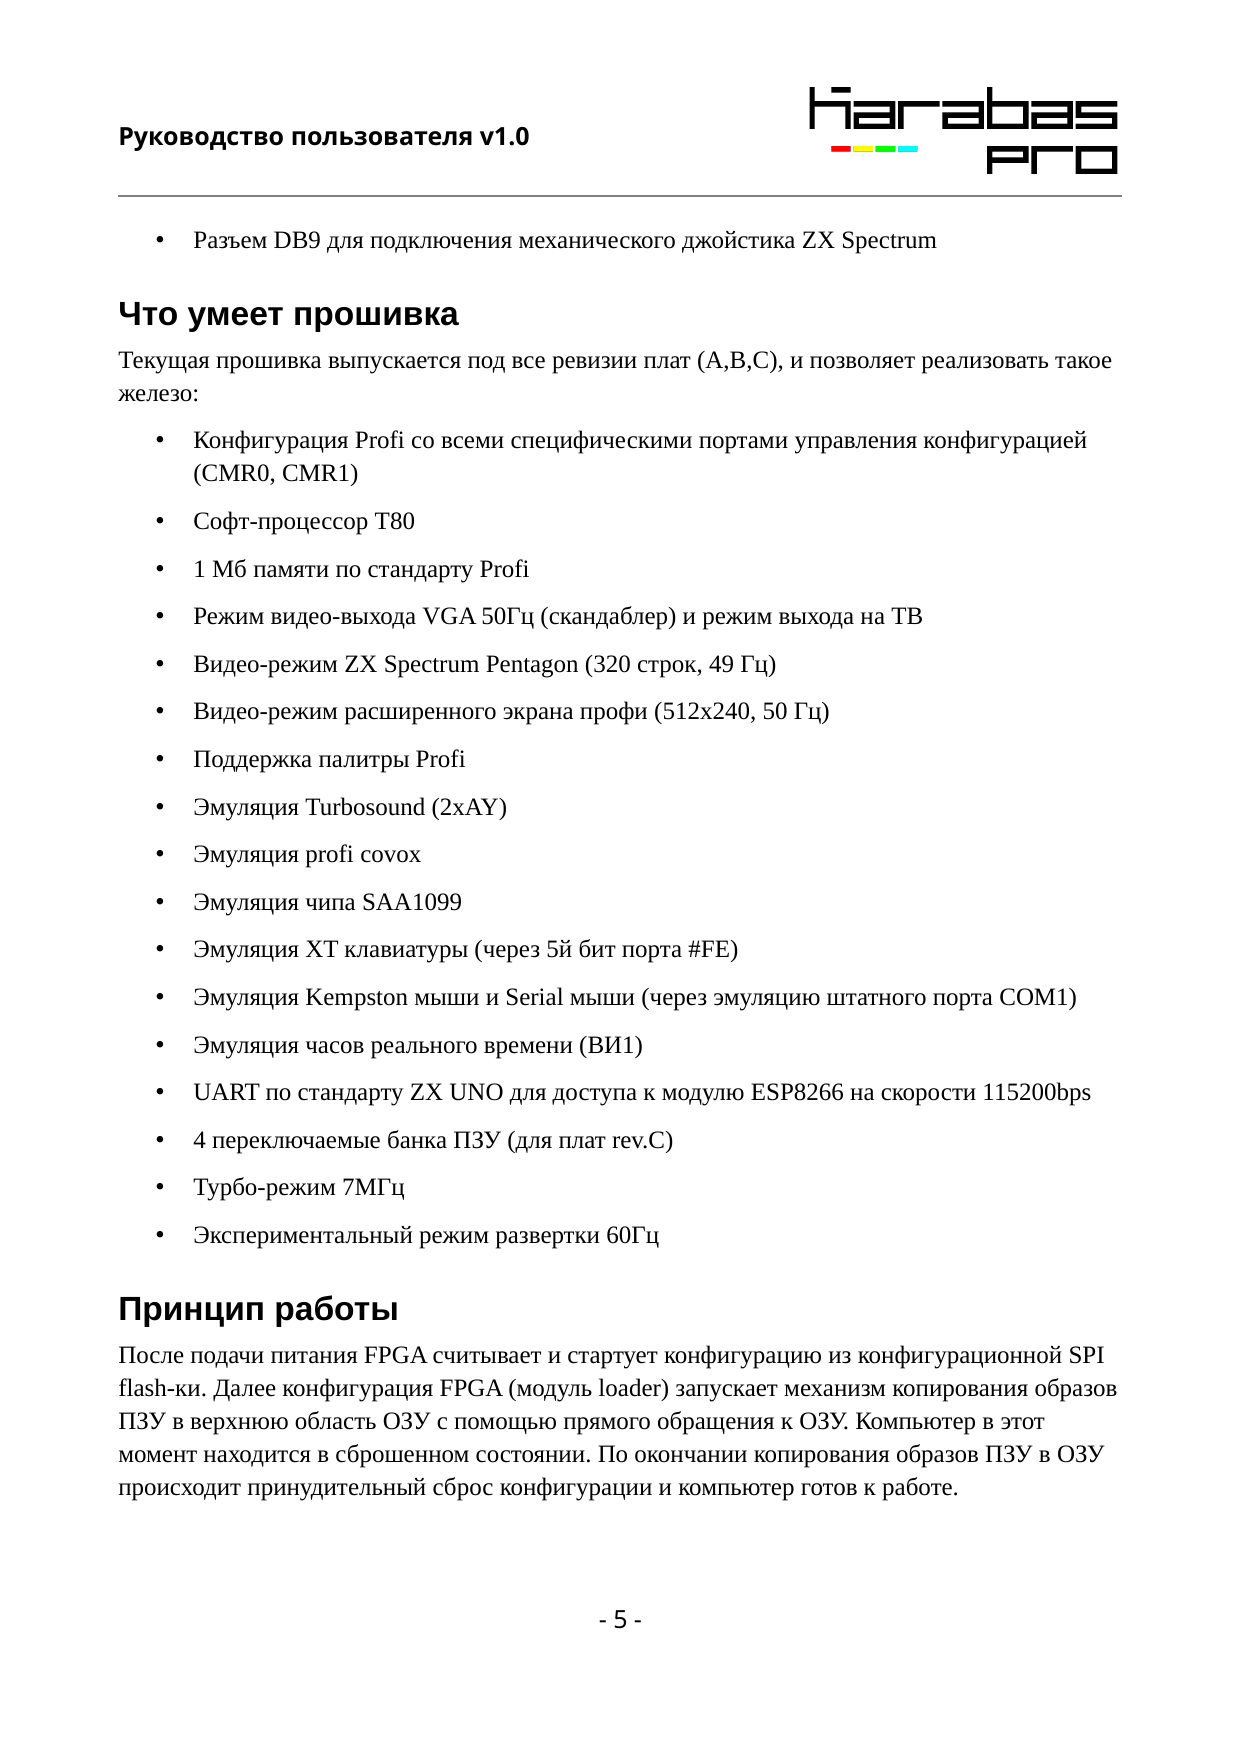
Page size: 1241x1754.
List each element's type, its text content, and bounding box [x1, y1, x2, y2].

text После подачи питания FPGA считывает и стартует конфигурацию из конфигурационной SPI flash-ки. Далее конфигурация FPGA (модуль loader) запускает механизм копирования образов ПЗУ в верхнюю область ОЗУ с помощью прямого обращения к ОЗУ. Компьютер в этот момент находится в сброшенном состоянии. По окончании копирования образов ПЗУ в ОЗУ происходит принудительный сброс конфигурации и компьютер готов к работе. [118, 1340, 1122, 1501]
list Конфигурация Profi со всеми специфическими портами управления конфигурацией (CMR0, CMR1) [156, 425, 1122, 487]
list Экспериментальный режим развертки 60Гц [156, 1220, 1122, 1249]
list Турбо-режим 7МГц [156, 1172, 1122, 1201]
list Эмуляция Turbosound (2xAY) [156, 792, 1122, 820]
list Эмуляция Kempston мыши и Serial мыши (через эмуляцию штатного порта COM1) [156, 982, 1122, 1011]
list UART по стандарту ZX UNO для доступа к модулю ESP8266 на скорости 115200bps [156, 1077, 1122, 1106]
text Текущая прошивка выпускается под все ревизии плат (A,B,C), и позволяет реализовать такое железо: [118, 345, 1122, 407]
list Режим видео-выхода VGA 50Гц (скандаблер) и режим выхода на ТВ [156, 601, 1122, 630]
list Софт-процессор T80 [156, 506, 1122, 535]
list Разъем DB9 для подключения механического джойстика ZX Spectrum [156, 225, 1122, 254]
list Эмуляция profi covox [156, 839, 1122, 868]
list Эмуляция часов реального времени (ВИ1) [156, 1030, 1122, 1058]
list Поддержка палитры Profi [156, 744, 1122, 773]
subtitle Принцип работы [118, 1288, 1122, 1327]
list Видео-режим ZX Spectrum Pentagon (320 строк, 49 Гц) [156, 649, 1122, 678]
list Эмуляция XT клавиатуры (через 5й бит порта #FE) [156, 934, 1122, 963]
list 4 переключаемые банка ПЗУ (для плат rev.C) [156, 1125, 1122, 1154]
list Эмуляция чипа SAA1099 [156, 887, 1122, 916]
picture [809, 84, 1120, 174]
list Видео-режим расширенного экрана профи (512x240, 50 Гц) [156, 696, 1122, 725]
subtitle Что умеет прошивка [118, 294, 1122, 332]
list 1 Мб памяти по стандарту Profi [156, 554, 1122, 582]
